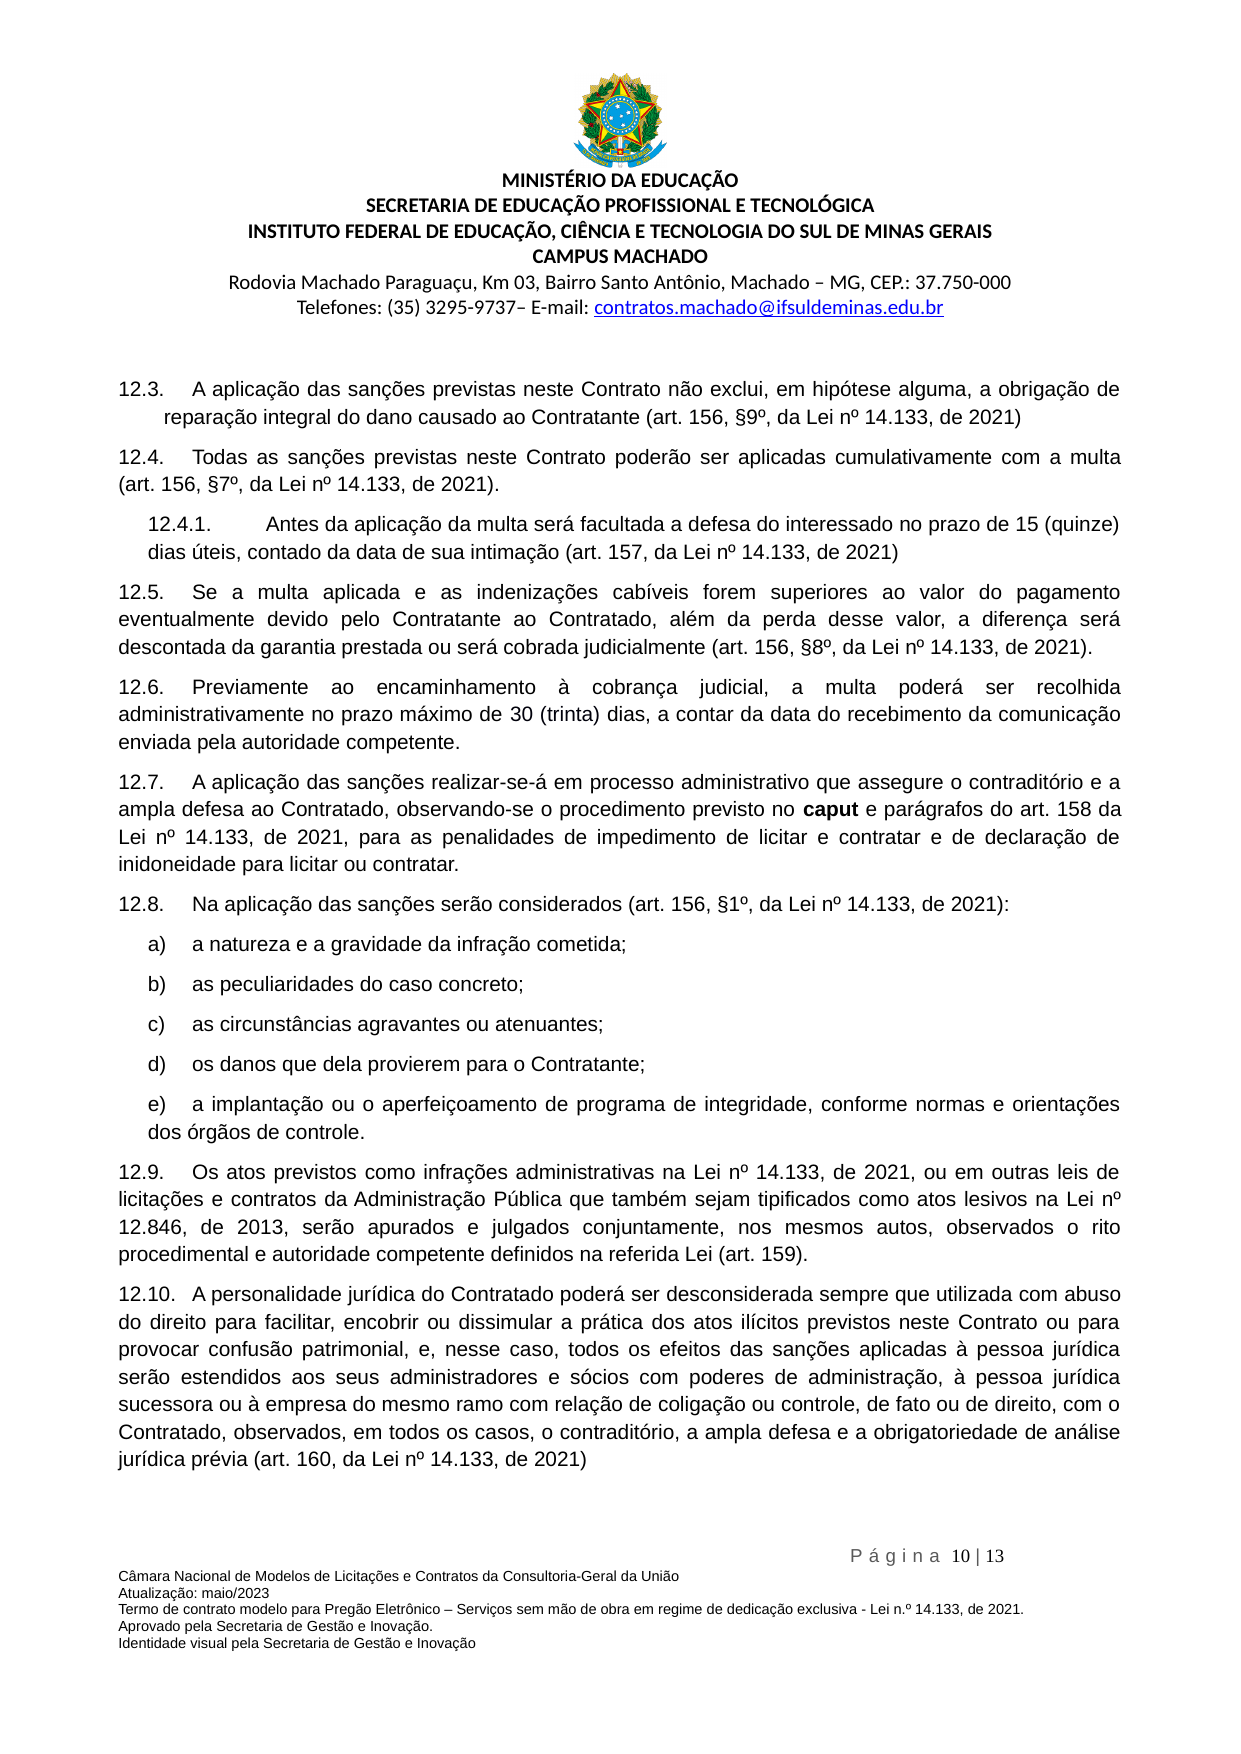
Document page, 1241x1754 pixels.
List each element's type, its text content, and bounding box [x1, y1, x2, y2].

subtitle Na aplicação das sanções serão considerados (art. 156, §1º, da Lei nº 14.133, de 2021): [118, 892, 1122, 916]
subtitle Se a multa aplicada e as indenizações cabíveis forem superiores ao valor do pagamento eventualmente devido pelo Contratante ao Contratado, além da perda desse valor, a diferença será descontada da garantia prestada ou será cobrada judicialmente (art. 156, §8º, da Lei nº 14.133, de 2021). [118, 580, 1122, 659]
picture [613, 163, 628, 168]
subtitle A aplicação das sanções previstas neste Contrato não exclui, em hipótese alguma, a obrigação de reparação integral do dano causado ao Contratante (art. 156, §9º, da Lei nº 14.133, de 2021) [118, 377, 1122, 429]
list as peculiaridades do caso concreto; [148, 972, 1122, 996]
picture [639, 149, 650, 155]
list a natureza e a gravidade da infração cometida; [148, 932, 1122, 956]
list as circunstâncias agravantes ou atenuantes; [148, 1012, 1122, 1036]
list os danos que dela provierem para o Contratante; [148, 1052, 1122, 1076]
picture [573, 73, 667, 168]
subtitle Previamente ao encaminhamento à cobrança judicial, a multa poderá ser recolhida administrativamente no prazo máximo de 30 (trinta) dias, a contar da data do recebimento da comunicação enviada pela autoridade competente. [118, 675, 1122, 754]
subtitle A personalidade jurídica do Contratado poderá ser desconsiderada sempre que utilizada com abuso do direito para facilitar, encobrir ou dissimular a prática dos atos ilícitos previstos neste Contrato ou para provocar confusão patrimonial, e, nesse caso, todos os efeitos das sanções aplicadas à pessoa jurídica serão estendidos aos seus administradores e sócios com poderes de administração, à pessoa jurídica sucessora ou à empresa do mesmo ramo com relação de coligação ou controle, de fato ou de direito, com o Contratado, observados, em todos os casos, o contraditório, a ampla defesa e a obrigatoriedade de análise jurídica prévia (art. 160, da Lei nº 14.133, de 2021) [118, 1282, 1122, 1471]
subtitle Todas as sanções previstas neste Contrato poderão ser aplicadas cumulativamente com a multa (art. 156, §7º, da Lei nº 14.133, de 2021). [118, 445, 1122, 496]
subtitle Os atos previstos como infrações administrativas na Lei nº 14.133, de 2021, ou em outras leis de licitações e contratos da Administração Pública que também sejam tipificados como atos lesivos na Lei nº 12.846, de 2013, serão apurados e julgados conjuntamente, nos mesmos autos, observados o rito procedimental e autoridade competente definidos na referida Lei (art. 159). [118, 1160, 1122, 1266]
list Antes da aplicação da multa será facultada a defesa do interessado no prazo de 15 (quinze) dias úteis, contado da data de sua intimação (art. 157, da Lei nº 14.133, de 2021) [148, 512, 1122, 564]
list a implantação ou o aperfeiçoamento de programa de integridade, conforme normas e orientações dos órgãos de controle. [148, 1092, 1122, 1144]
subtitle A aplicação das sanções realizar-se-á em processo administrativo que assegure o contraditório e a ampla defesa ao Contratado, observando-se o procedimento previsto no caput e parágrafos do art. 158 da Lei nº 14.133, de 2021, para as penalidades de impedimento de licitar e contratar e de declaração de inidoneidade para licitar ou contratar. [118, 770, 1122, 876]
